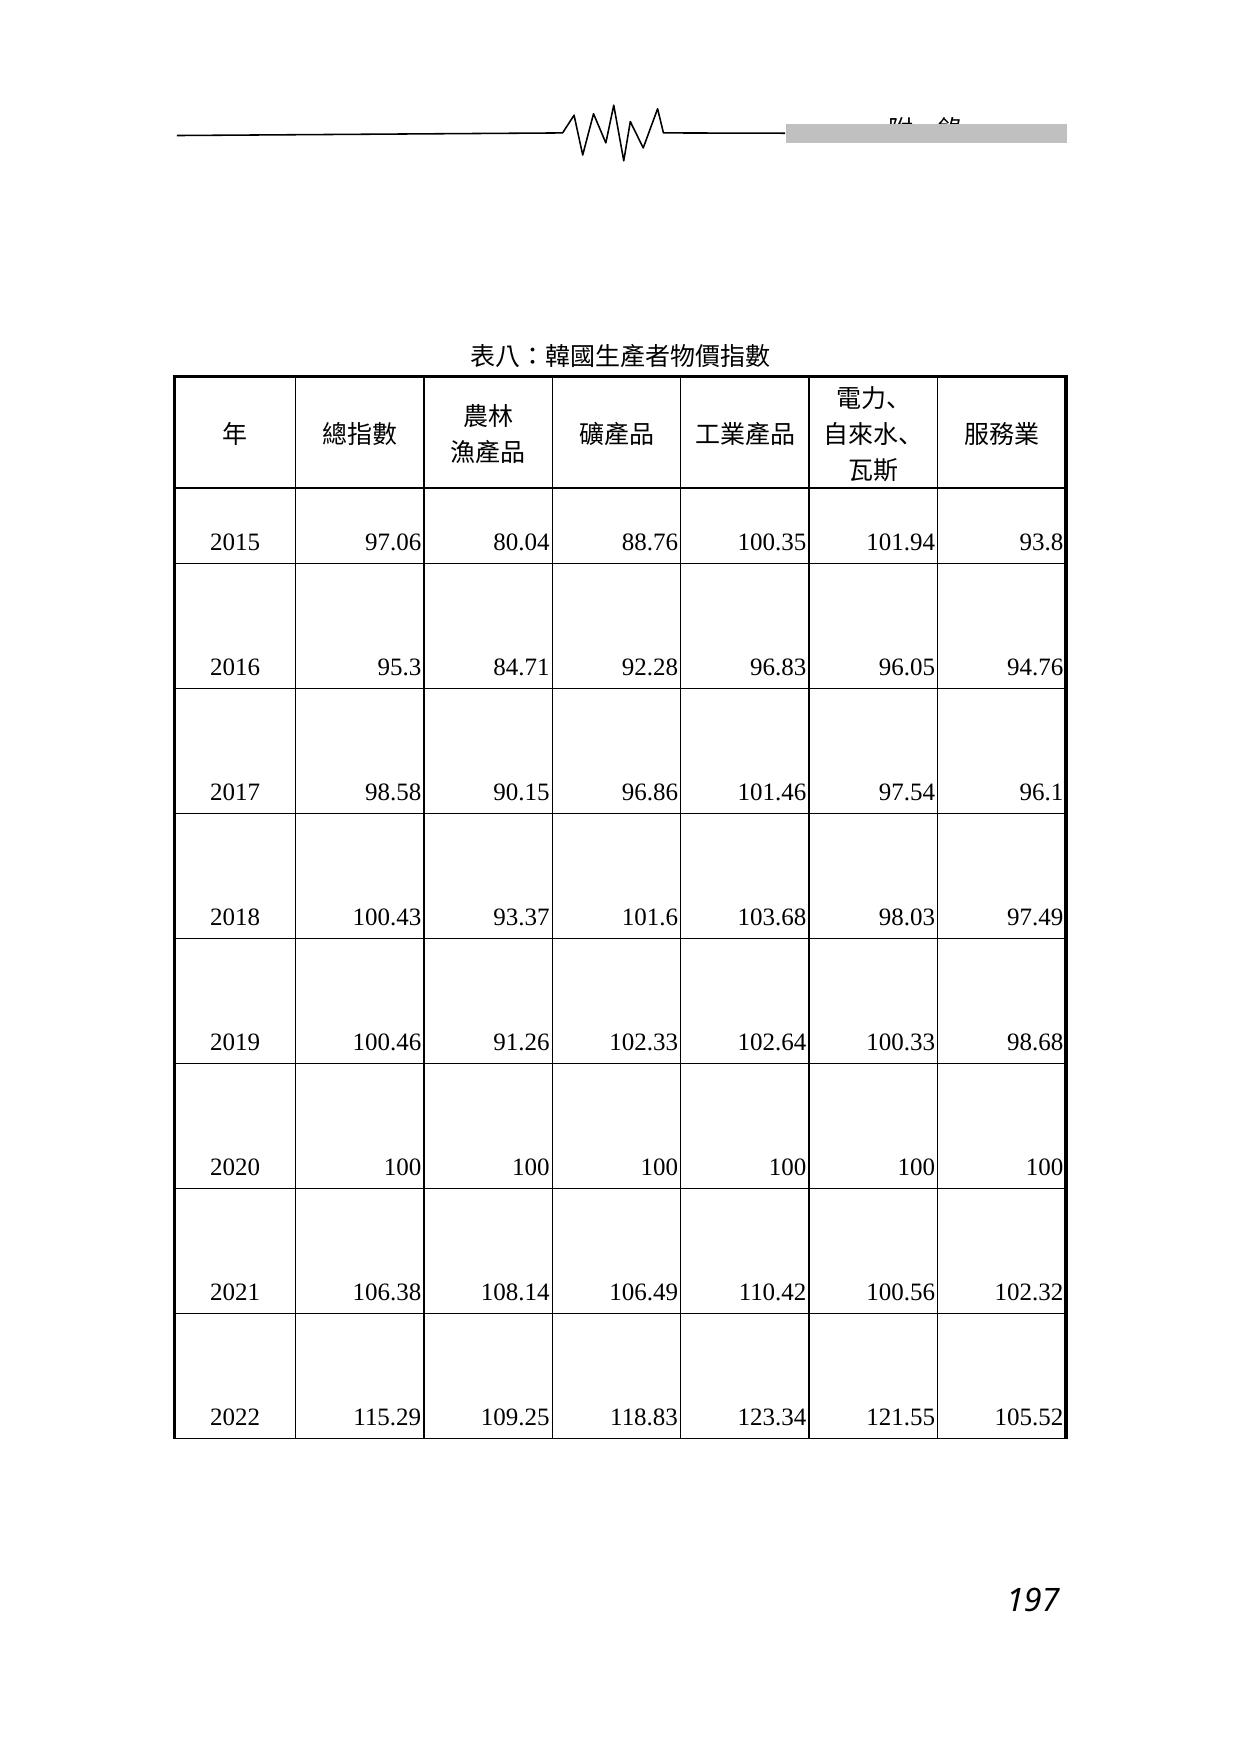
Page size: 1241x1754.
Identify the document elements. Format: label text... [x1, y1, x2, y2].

table_cell 102.33 [553, 939, 680, 1063]
table_cell 84.71 [425, 564, 552, 688]
table_cell 101.46 [681, 689, 808, 813]
table_cell 94.76 [938, 564, 1064, 688]
table_cell 97.49 [938, 814, 1064, 938]
table_cell 96.86 [553, 689, 680, 813]
table_cell 100.46 [296, 939, 423, 1063]
table_cell 100 [938, 1064, 1064, 1188]
table_cell 96.05 [810, 564, 937, 688]
table_cell 100.33 [810, 939, 937, 1063]
table_cell 110.42 [681, 1189, 808, 1313]
table_cell 80.04 [425, 489, 552, 563]
table_cell 123.34 [681, 1314, 808, 1438]
table_cell 100 [553, 1064, 680, 1188]
table_header 礦產品 [553, 378, 680, 487]
table_header 年 [176, 378, 295, 487]
table_cell 100 [425, 1064, 552, 1188]
table_cell 2021 [176, 1189, 295, 1313]
table_cell 2015 [176, 489, 295, 563]
table_header 農林 漁產品 [425, 378, 552, 487]
table_cell 90.15 [425, 689, 552, 813]
table_cell 100 [681, 1064, 808, 1188]
table_cell 100.35 [681, 489, 808, 563]
table_cell 101.6 [553, 814, 680, 938]
table_cell 121.55 [810, 1314, 937, 1438]
table_cell 100.43 [296, 814, 423, 938]
table_cell 2020 [176, 1064, 295, 1188]
table_cell 92.28 [553, 564, 680, 688]
table_cell 93.8 [938, 489, 1064, 563]
table_cell 103.68 [681, 814, 808, 938]
table_cell 108.14 [425, 1189, 552, 1313]
table_cell 96.1 [938, 689, 1064, 813]
table_cell 115.29 [296, 1314, 423, 1438]
table_cell 93.37 [425, 814, 552, 938]
table_cell 98.68 [938, 939, 1064, 1063]
table_cell 95.3 [296, 564, 423, 688]
table_cell 2017 [176, 689, 295, 813]
table_cell 109.25 [425, 1314, 552, 1438]
table_cell 105.52 [938, 1314, 1064, 1438]
table_cell 88.76 [553, 489, 680, 563]
table_cell 97.54 [810, 689, 937, 813]
table_cell 100 [810, 1064, 937, 1188]
table_cell 91.26 [425, 939, 552, 1063]
table_cell 2016 [176, 564, 295, 688]
table_cell 106.38 [296, 1189, 423, 1313]
table_cell 96.83 [681, 564, 808, 688]
table_cell 101.94 [810, 489, 937, 563]
table_cell 2018 [176, 814, 295, 938]
table_cell 98.03 [810, 814, 937, 938]
table_cell 97.06 [296, 489, 423, 563]
table_cell 98.58 [296, 689, 423, 813]
table_header 電力、 自來水、 瓦斯 [810, 378, 937, 487]
table_cell 2019 [176, 939, 295, 1063]
table_header 總指數 [296, 378, 423, 487]
table_header 工業產品 [681, 378, 808, 487]
table_cell 2022 [176, 1314, 295, 1438]
table_cell 118.83 [553, 1314, 680, 1438]
table_cell 100 [296, 1064, 423, 1188]
text 表八：韓國生產者物價指數 [177, 313, 1063, 375]
table_cell 102.32 [938, 1189, 1064, 1313]
table_header 服務業 [938, 378, 1064, 487]
table_cell 106.49 [553, 1189, 680, 1313]
table_cell 102.64 [681, 939, 808, 1063]
table_cell 100.56 [810, 1189, 937, 1313]
